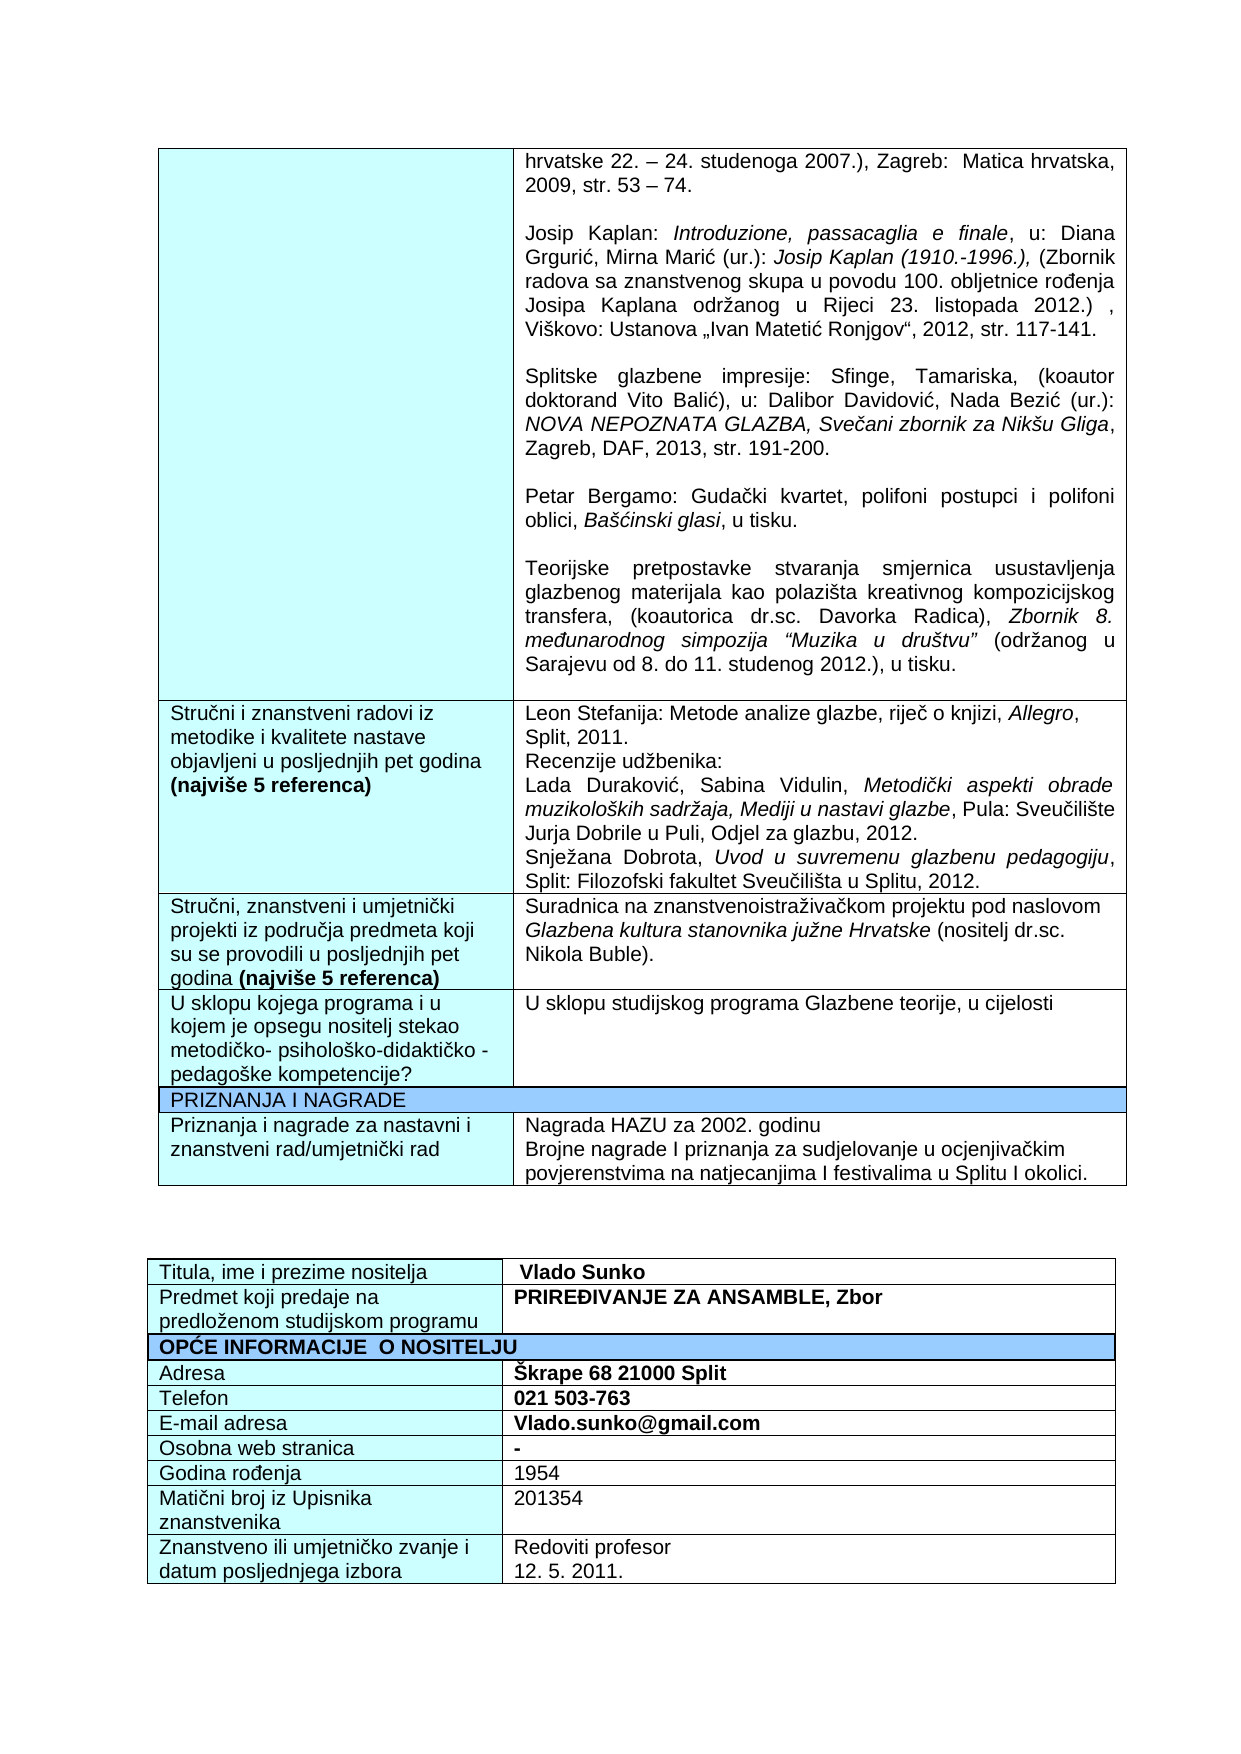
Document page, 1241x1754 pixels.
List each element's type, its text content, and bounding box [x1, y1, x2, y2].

table_cell U sklopu kojega programa i u kojem je opsegu nositelj stekao metodičko- psihološko-didaktičko -pedagoške kompetencije? [159, 990, 513, 1086]
table_cell Suradnica na znanstvenoistraživačkom projektu pod naslovom Glazbena kultura stanovnika južne Hrvatske (nositelj dr.sc. Nikola Buble). [514, 894, 1126, 989]
table_cell Telefon [148, 1386, 502, 1410]
table_cell 021 503-763 [503, 1386, 1115, 1410]
table_cell - [503, 1436, 1115, 1460]
table_cell E-mail adresa [148, 1411, 502, 1435]
table_cell Leon Stefanija: Metode analize glazbe, riječ o knjizi, Allegro, Split, 2011. Recenzije udžbenika: Lada Duraković, Sabina Vidulin, Metodički aspekti obrade muzikoloških sadržaja, Mediji u nastavi glazbe, Pula: Sveučilište Jurja Dobrile u Puli, Odjel za glazbu, 2012. Snježana Dobrota, Uvod u suvremenu glazbenu pedagogiju, Split: Filozofski fakultet Sveučilišta u Splitu, 2012. [514, 701, 1126, 892]
table_cell Nagrada HAZU za 2002. godinu Brojne nagrade I priznanja za sudjelovanje u ocjenjivačkim povjerenstvima na natjecanjima I festivalima u Splitu I okolici. [514, 1113, 1126, 1185]
table_cell [159, 149, 513, 700]
table_cell 1954 [503, 1461, 1115, 1485]
table_cell Vlado.sunko@gmail.com [503, 1411, 1115, 1435]
table_cell Znanstveno ili umjetničko zvanje i datum posljednjega izbora [148, 1535, 502, 1583]
table_cell U sklopu studijskog programa Glazbene teorije, u cijelosti [514, 990, 1126, 1086]
table_cell Adresa [148, 1361, 502, 1385]
table_header Titula, ime i prezime nositelja [148, 1260, 502, 1284]
table_cell Stručni, znanstveni i umjetnički projekti iz područja predmeta koji su se provodili u posljednjih pet godina (najviše 5 referenca) [159, 894, 513, 989]
table_cell Predmet koji predaje na predloženom studijskom programu [148, 1285, 502, 1333]
table_cell Redoviti profesor 12. 5. 2011. [503, 1535, 1115, 1583]
table_cell Osobna web stranica [148, 1436, 502, 1460]
table_cell PRIZNANJA I NAGRADE [160, 1088, 1126, 1112]
table_cell PRIREĐIVANJE ZA ANSAMBLE, Zbor [503, 1285, 1115, 1333]
table_cell OPĆE INFORMACIJE O NOSITELJU [149, 1335, 1114, 1359]
table_cell hrvatske 22. – 24. studenoga 2007.), Zagreb: Matica hrvatska, 2009, str. 53 – 74. Josip Kaplan: Introduzione, passacaglia e finale, u: Diana Grgurić, Mirna Marić (ur.): Josip Kaplan (1910.-1996.), (Zbornik radova sa znanstvenog skupa u povodu 100. obljetnice rođenja Josipa Kaplana održanog u Rijeci 23. listopada 2012.) , Viškovo: Ustanova „Ivan Matetić Ronjgov“, 2012, str. 117-141. Splitske glazbene impresije: Sfinge, Tamariska, (koautor doktorand Vito Balić), u: Dalibor Davidović, Nada Bezić (ur.): NOVA NEPOZNATA GLAZBA, Svečani zbornik za Nikšu Gliga, Zagreb, DAF, 2013, str. 191-200. Petar Bergamo: Gudački kvartet, polifoni postupci i polifoni oblici, Bašćinski glasi, u tisku. Teorijske pretpostavke stvaranja smjernica usustavljenja glazbenog materijala kao polazišta kreativnog kompozicijskog transfera, (koautorica dr.sc. Davorka Radica), Zbornik 8. međunarodnog simpozija “Muzika u društvu” (održanog u Sarajevu od 8. do 11. studenog 2012.), u tisku. [514, 149, 1126, 700]
table_cell Godina rođenja [148, 1461, 502, 1485]
table_cell Priznanja i nagrade za nastavni i znanstveni rad/umjetnički rad [159, 1113, 513, 1185]
table_header Vlado Sunko [503, 1259, 1115, 1284]
table_cell 201354 [503, 1486, 1115, 1534]
table_cell Matični broj iz Upisnika znanstvenika [148, 1486, 502, 1534]
table_cell Škrape 68 21000 Split [503, 1361, 1115, 1385]
table_cell Stručni i znanstveni radovi iz metodike i kvalitete nastave objavljeni u posljednjih pet godina (najviše 5 referenca) [159, 701, 513, 892]
